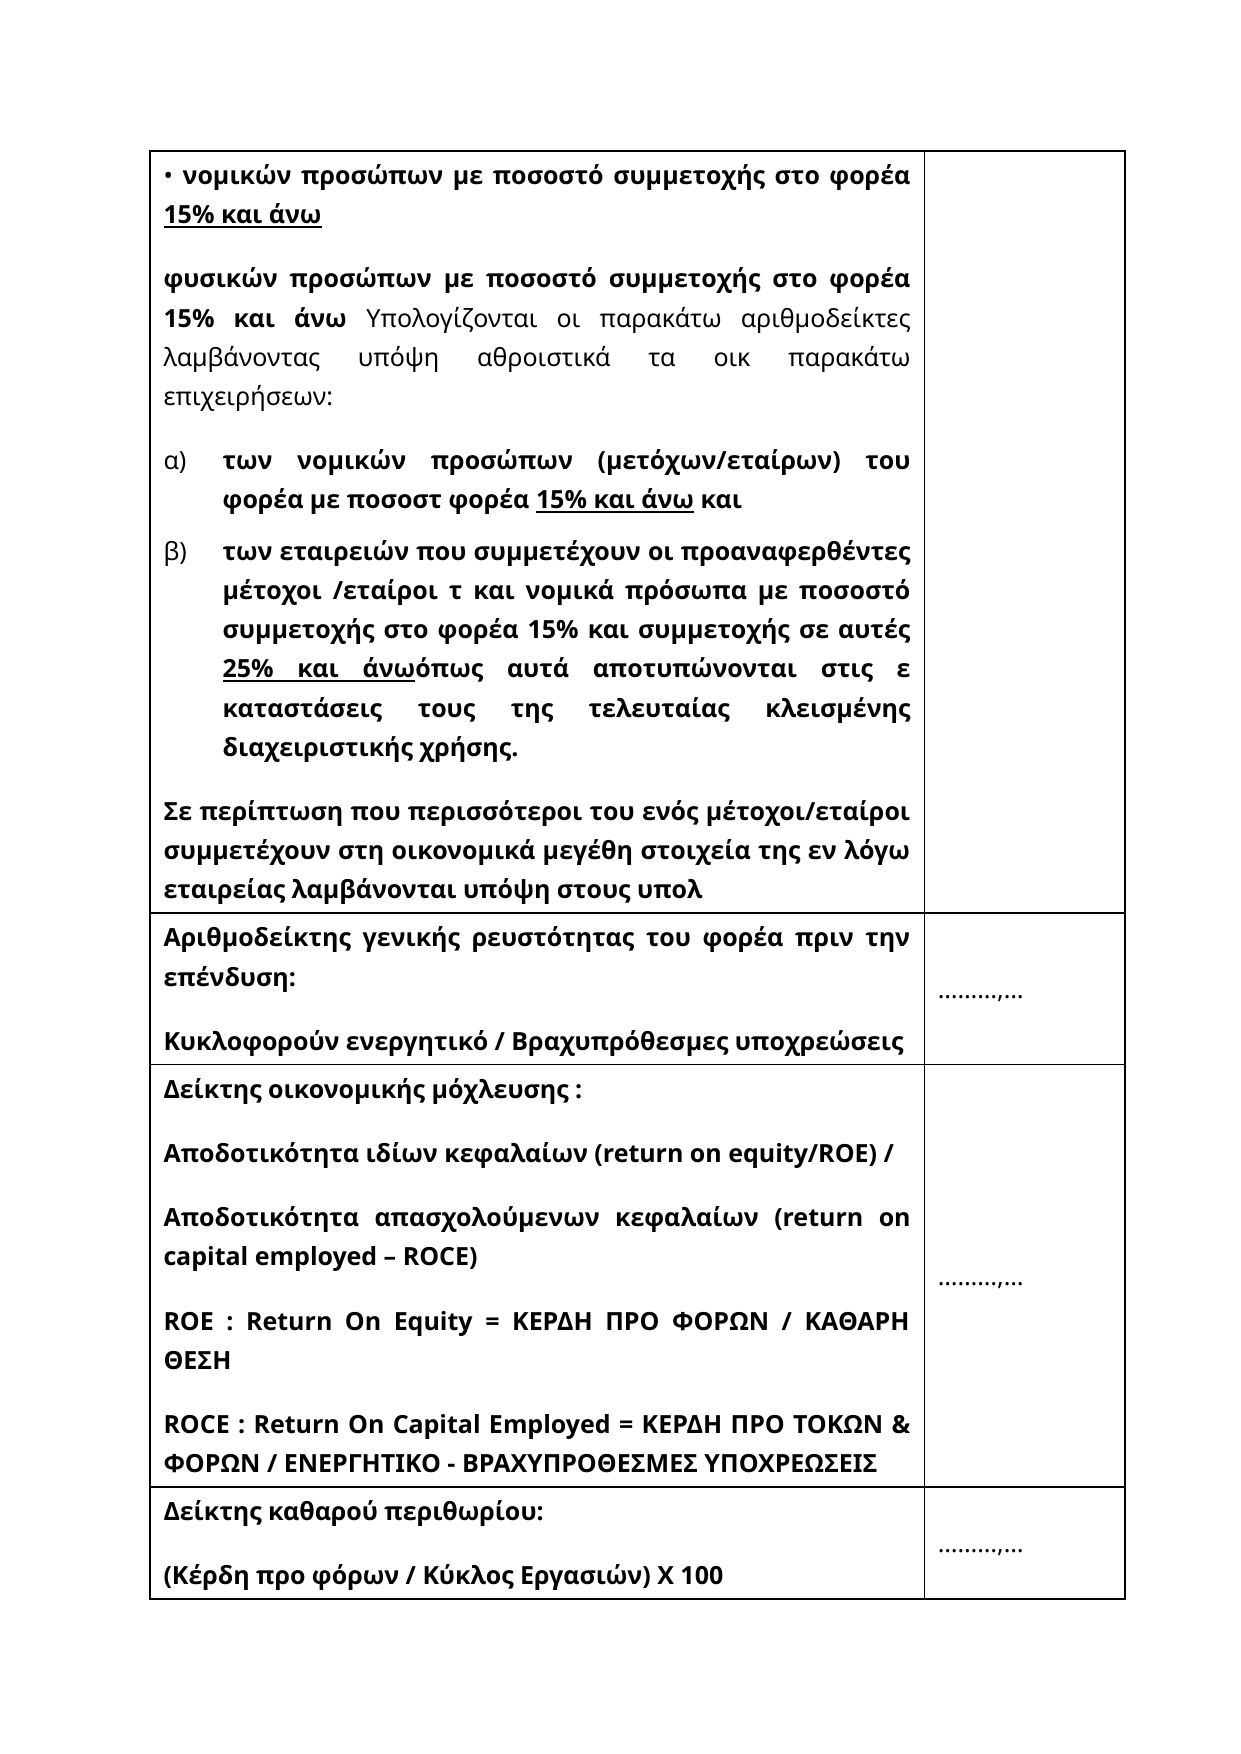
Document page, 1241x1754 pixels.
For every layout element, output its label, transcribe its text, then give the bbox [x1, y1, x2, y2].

table_cell Δείκτης καθαρού περιθωρίου: (Κέρδη προ φόρων / Κύκλος Εργασιών) Χ 100 [151, 1488, 924, 1598]
table_cell ………,… [925, 1065, 1124, 1486]
table_cell • νομικών προσώπων με ποσοστό συμμετοχής στο φορέα 15% και άνω φυσικών προσώπων με ποσοστό συμμετοχής στο φορέα 15% και άνω Υπολογίζονται οι παρακάτω αριθμοδείκτες λαμβάνοντας υπόψη αθροιστικά τα οικ παρακάτω επιχειρήσεων: α) των νομικών προσώπων (μετόχων/εταίρων) του φορέα με ποσοστ φορέα 15% και άνω και β) των εταιρειών που συμμετέχουν οι προαναφερθέντες μέτοχοι /εταίροι τ και νομικά πρόσωπα με ποσοστό συμμετοχής στο φορέα 15% και συμμετοχής σε αυτές 25% και άνωόπως αυτά αποτυπώνονται στις ε καταστάσεις τους της τελευταίας κλεισμένης διαχειριστικής χρήσης. Σε περίπτωση που περισσότεροι του ενός μέτοχοι/εταίροι συμμετέχουν στη οικονομικά μεγέθη στοιχεία της εν λόγω εταιρείας λαμβάνονται υπόψη στους υπολ [151, 152, 924, 912]
table_cell ………,… [925, 1488, 1124, 1598]
table_cell Δείκτης οικονομικής μόχλευσης : Αποδοτικότητα ιδίων κεφαλαίων (return on equity/ROE) / Αποδοτικότητα απασχολούμενων κεφαλαίων (return on capital employed – ROCE) ROE : Return On Equity = ΚΕΡΔΗ ΠΡΟ ΦΟΡΩΝ / ΚΑΘΑΡΗ ΘΕΣΗ ROCE : Return On Capital Employed = ΚΕΡΔΗ ΠΡΟ ΤΟΚΩΝ & ΦΟΡΩΝ / ΕΝΕΡΓΗΤΙΚΟ - ΒΡΑΧΥΠΡΟΘΕΣΜΕΣ ΥΠΟΧΡΕΩΣΕΙΣ [151, 1065, 924, 1486]
table_cell ………,… [925, 914, 1124, 1064]
table_cell [925, 152, 1124, 912]
table_cell Αριθμοδείκτης γενικής ρευστότητας του φορέα πριν την επένδυση: Κυκλοφορούν ενεργητικό / Βραχυπρόθεσμες υποχρεώσεις [151, 914, 924, 1064]
